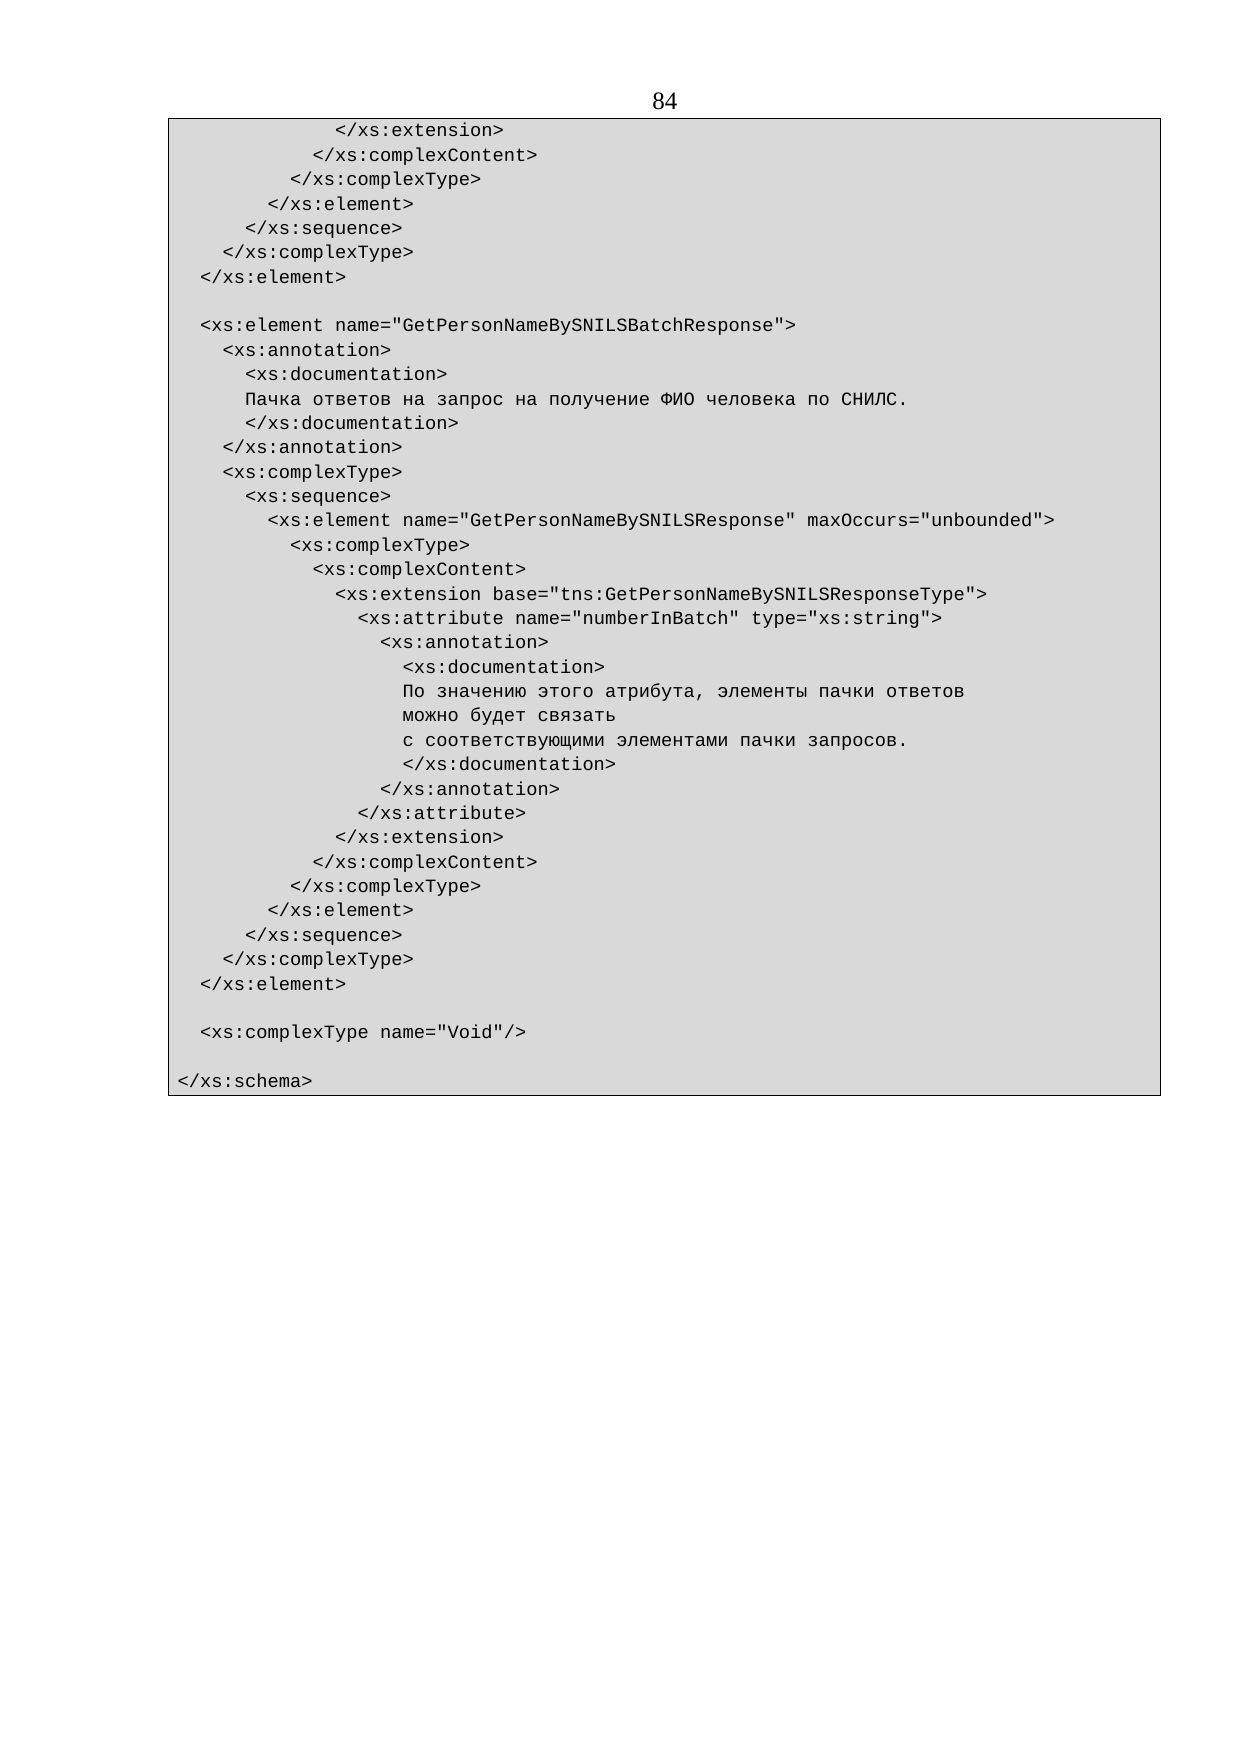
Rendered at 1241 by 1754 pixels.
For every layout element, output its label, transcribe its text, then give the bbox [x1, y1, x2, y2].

text </xs:complexType> [169, 240, 1160, 264]
text <xs:sequence> [169, 484, 1160, 508]
text </xs:documentation> [169, 411, 1160, 435]
text <xs:documentation> [169, 362, 1160, 386]
text <xs:annotation> [169, 630, 1160, 654]
text <xs:complexType> [169, 459, 1160, 484]
text </xs:element> [169, 971, 1160, 996]
text </xs:complexContent> [169, 142, 1160, 167]
text </xs:extension> [169, 825, 1160, 849]
text </xs:sequence> [169, 922, 1160, 947]
text можно будет связать [169, 703, 1160, 727]
text </xs:element> [169, 264, 1160, 289]
text </xs:complexType> [169, 874, 1160, 898]
text </xs:extension> [169, 119, 1160, 142]
text По значению этого атрибута, элементы пачки ответов [169, 679, 1160, 703]
text Пачка ответов на запрос на получение ФИО человека по СНИЛС. [169, 386, 1160, 411]
text </xs:sequence> [169, 216, 1160, 240]
text <xs:complexType> [169, 532, 1160, 557]
text <xs:complexType name="Void"/> [169, 1020, 1160, 1044]
text с соответствующими элементами пачки запросов. [169, 727, 1160, 752]
text <xs:attribute name="numberInBatch" type="xs:string"> [169, 606, 1160, 630]
text </xs:documentation> [169, 752, 1160, 776]
text <xs:annotation> [169, 337, 1160, 362]
text <xs:complexContent> [169, 557, 1160, 581]
text <xs:documentation> [169, 654, 1160, 679]
text </xs:element> [169, 898, 1160, 922]
text </xs:annotation> [169, 776, 1160, 801]
text </xs:complexContent> [169, 849, 1160, 874]
text </xs:complexType> [169, 167, 1160, 191]
text <xs:extension base="tns:GetPersonNameBySNILSResponseType"> [169, 581, 1160, 606]
text </xs:complexType> [169, 947, 1160, 971]
text <xs:element name="GetPersonNameBySNILSBatchResponse"> [169, 313, 1160, 337]
text </xs:attribute> [169, 801, 1160, 825]
text <xs:element name="GetPersonNameBySNILSResponse" maxOccurs="unbounded"> [169, 508, 1160, 532]
text </xs:element> [169, 191, 1160, 216]
text </xs:schema> [169, 1069, 1160, 1095]
text </xs:annotation> [169, 435, 1160, 459]
